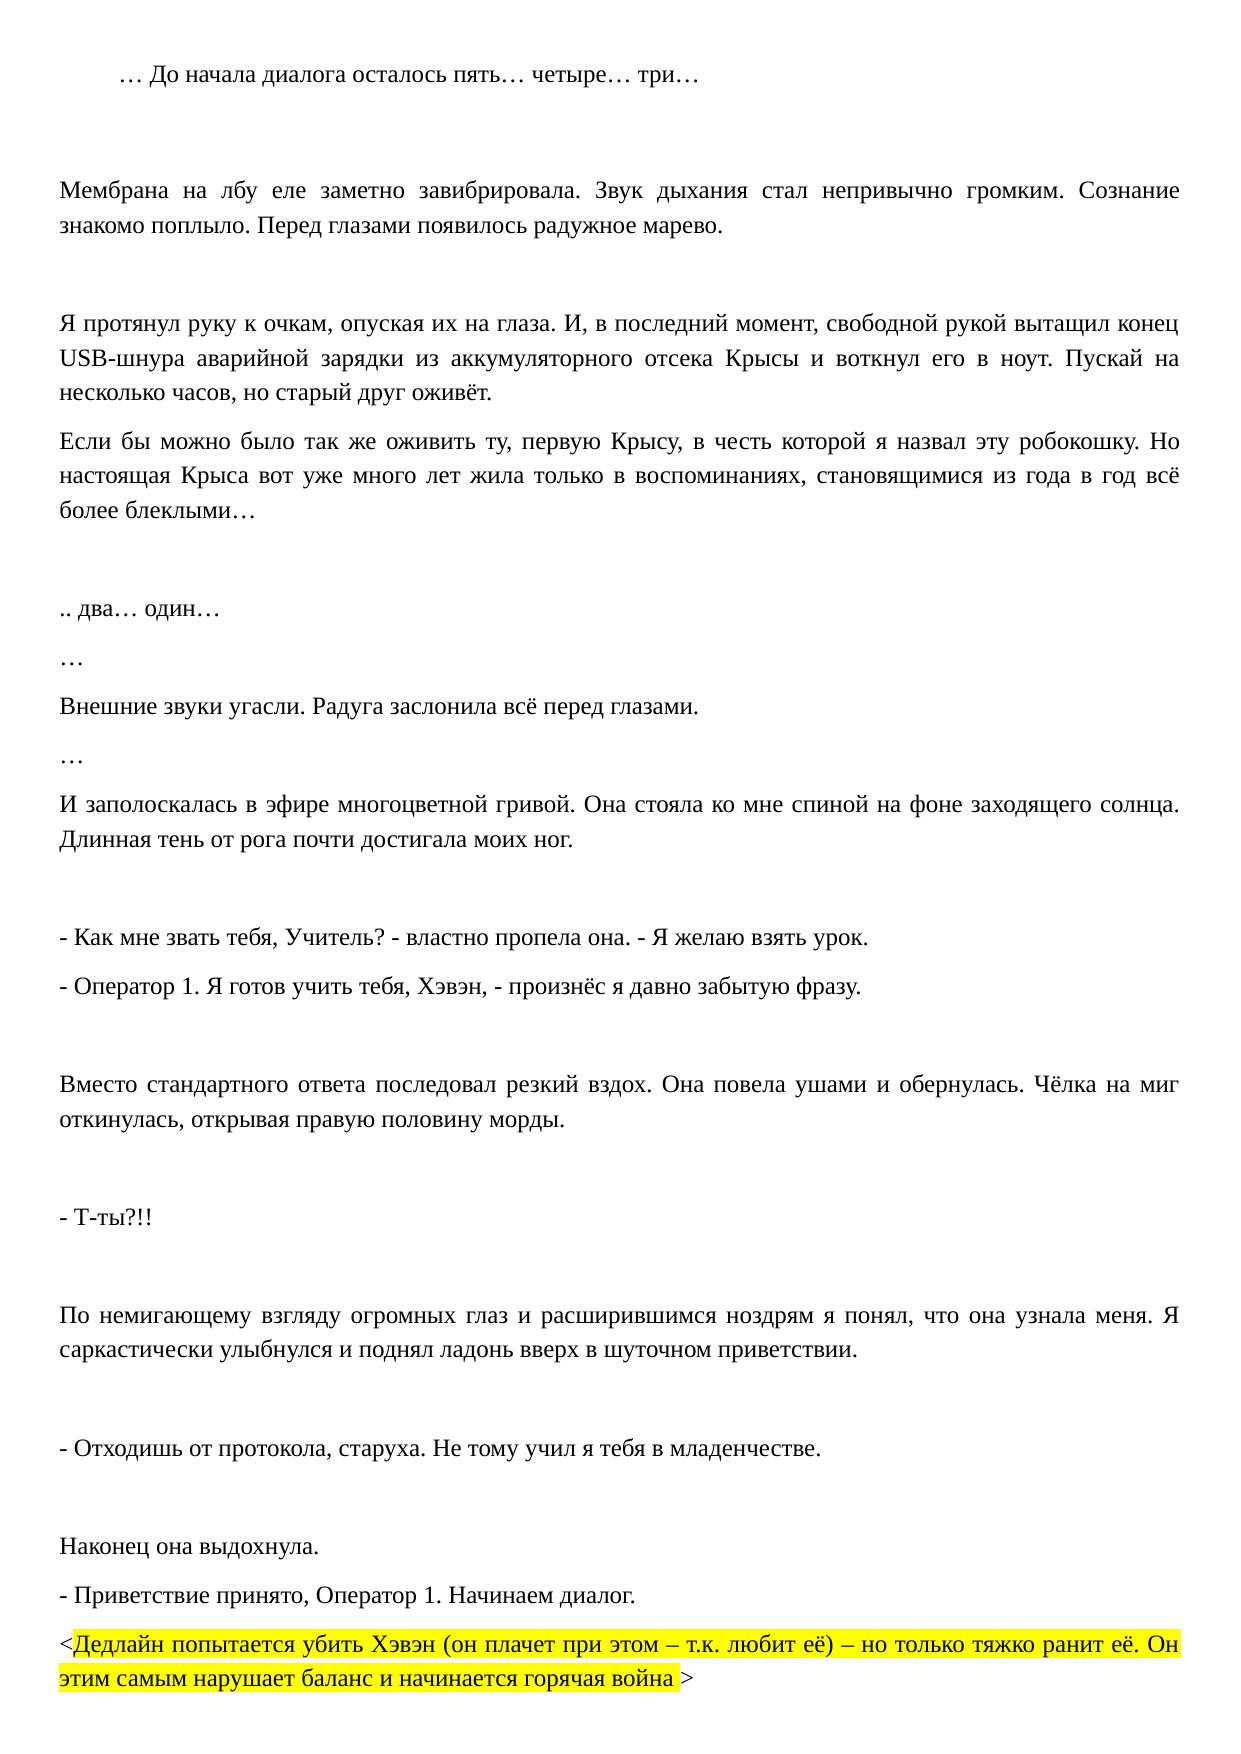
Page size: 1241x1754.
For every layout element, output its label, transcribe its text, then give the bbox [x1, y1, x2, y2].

text .. два… один… [59, 593, 1181, 622]
text По немигающему взгляду огромных глаз и расширившимся ноздрям я понял, что она узнала меня. Я саркастически улыбнулся и поднял ладонь вверх в шуточном приветствии. [59, 1300, 1181, 1363]
text Я протянул руку к очкам, опуская их на глаза. И, в последний момент, свободной рукой вытащил конец USB-шнура аварийной зарядки из аккумуляторного отсека Крысы и воткнул его в ноут. Пускай на несколько часов, но старый друг оживёт. [59, 308, 1181, 406]
text Если бы можно было так же оживить ту, первую Крысу, в честь которой я назвал эту робокошку. Но настоящая Крыса вот уже много лет жила только в воспоминаниях, становящимися из года в год всё более блеклыми… [59, 426, 1181, 524]
text Внешние звуки угасли. Радуга заслонила всё перед глазами. [59, 691, 1181, 720]
text Наконец она выдохнула. [59, 1531, 1181, 1559]
text … До начала диалога осталось пять… четыре… три… [118, 59, 1122, 88]
text Вместо стандартного ответа последовал резкий вздох. Она повела ушами и обернулась. Чёлка на миг откинулась, открывая правую половину морды. [59, 1069, 1181, 1132]
text … [59, 740, 1181, 769]
text <Дедлайн попытается убить Хэвэн (он плачет при этом – т.к. любит её) – но только тяжко ранит её. Он этим самым нарушает баланс и начинается горячая война > [59, 1629, 1181, 1692]
text И заполоскалась в эфире многоцветной гривой. Она стояла ко мне спиной на фоне заходящего солнца. Длинная тень от рога почти достигала моих ног. [59, 789, 1181, 853]
text - Отходишь от протокола, старуха. Не тому учил я тебя в младенчестве. [59, 1433, 1181, 1461]
text - Как мне звать тебя, Учитель? - властно пропела она. - Я желаю взять урок. [59, 922, 1181, 951]
text Мембрана на лбу еле заметно завибрировала. Звук дыхания стал непривычно громким. Сознание знакомо поплыло. Перед глазами появилось радужное марево. [59, 176, 1181, 239]
text - Приветствие принято, Оператор 1. Начинаем диалог. [59, 1580, 1181, 1608]
text - Т-ты?!! [59, 1202, 1181, 1231]
text … [59, 642, 1181, 671]
text - Оператор 1. Я готов учить тебя, Хэвэн, - произнёс я давно забытую фразу. [59, 971, 1181, 1000]
